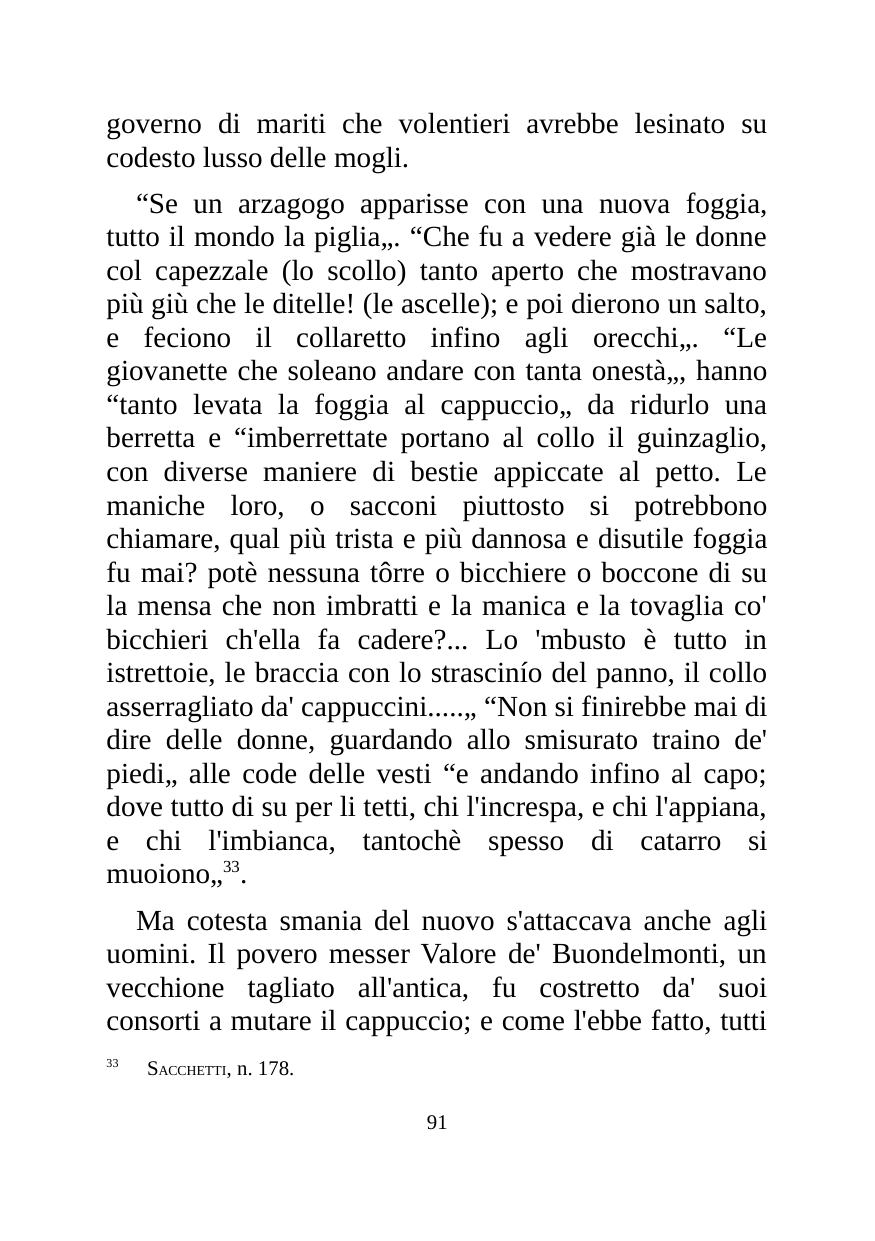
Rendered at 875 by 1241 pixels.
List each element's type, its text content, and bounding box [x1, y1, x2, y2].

text Ma cotesta smania del nuovo s'attaccava anche agli uomini. Il povero messer Valore de' Buondelmonti, un vecchione tagliato all'antica, fu costretto da' suoi consorti a mutare il cappuccio; e come l'ebbe fatto, tutti [106, 903, 768, 1037]
text “Se un arzagogo apparisse con una nuova foggia, tutto il mondo la piglia„. “Che fu a vedere già le donne col capezzale (lo scollo) tanto aperto che mostravano più giù che le ditelle! (le ascelle); e poi dierono un salto, e feciono il collaretto infino agli orecchi„. “Le giovanette che soleano andare con tanta onestà„, hanno “tanto levata la foggia al cappuccio„ da ridurlo una berretta e “imberrettate portano al collo il guinzaglio, con diverse maniere di bestie appiccate al petto. Le maniche loro, o sacconi piuttosto si potrebbono chiamare, qual più trista e più dannosa e disutile foggia fu mai? potè nessuna tôrre o bicchiere o boccone di su la mensa che non imbratti e la manica e la tovaglia co' bicchieri ch'ella fa cadere?... Lo 'mbusto è tutto in istrettoie, le braccia con lo strascinío del panno, il collo asserragliato da' cappuccini.....„ “Non si finirebbe mai di dire delle donne, guardando allo smisurato traino de' piedi„ alle code delle vesti “e andando infino al capo; dove tutto di su per li tetti, chi l'increspa, e chi l'appiana, e chi l'imbianca, tantochè spesso di catarro si muoiono„. [106, 186, 768, 890]
text governo di mariti che volentieri avrebbe lesinato su codesto lusso delle mogli. [106, 106, 768, 173]
text Sacchetti, n. 178. [106, 1056, 768, 1080]
